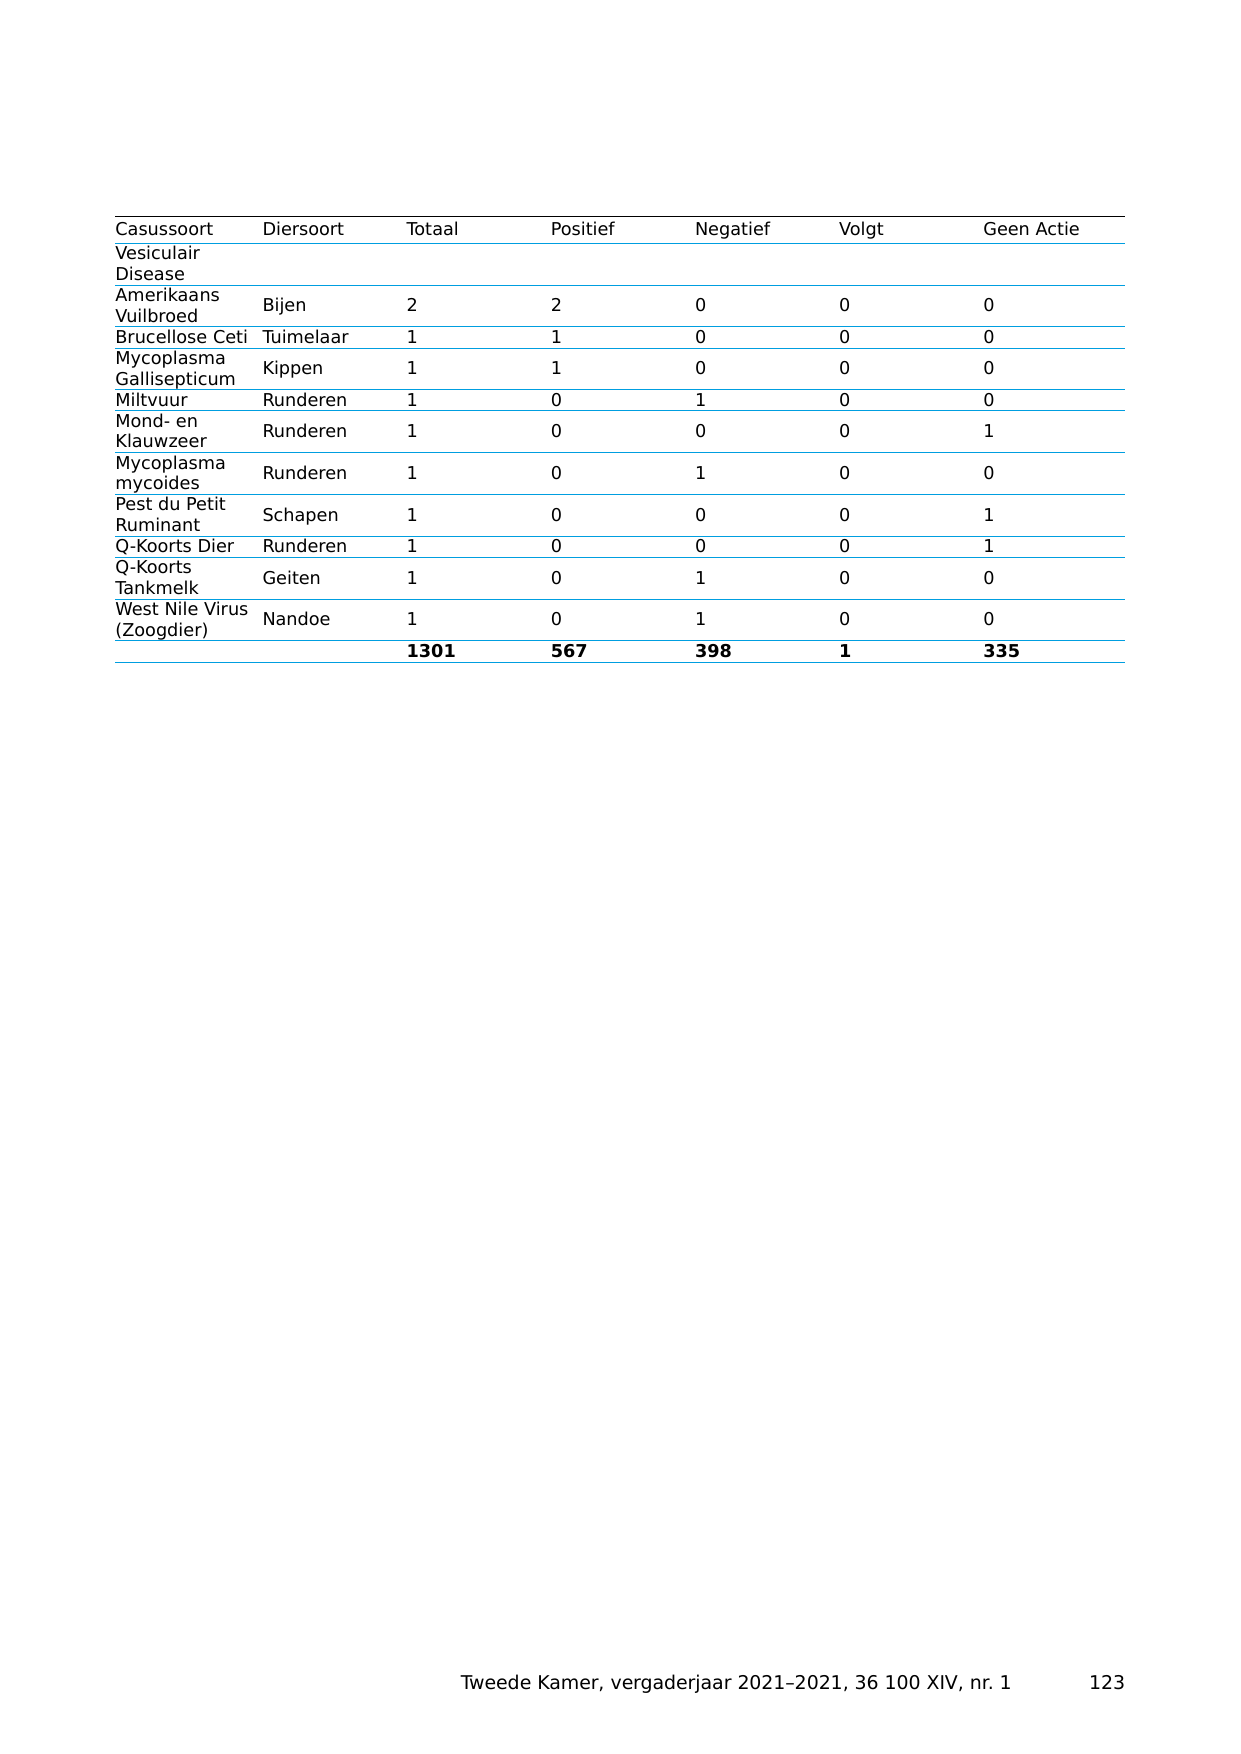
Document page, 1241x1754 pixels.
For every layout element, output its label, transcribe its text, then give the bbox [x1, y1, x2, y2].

table_cell 1 [404, 495, 548, 536]
table_cell Geen Actie [980, 217, 1125, 243]
table_cell Runderen [259, 453, 403, 494]
table_cell Q-Koorts Tankmelk [115, 558, 259, 598]
table_cell Amerikaans Vuilbroed [115, 286, 259, 326]
table_cell 1 [980, 537, 1125, 557]
table_cell 0 [548, 537, 692, 557]
table_cell 0 [692, 286, 836, 326]
table_cell [115, 641, 259, 661]
table_cell Casussoort [115, 217, 259, 243]
table_cell 0 [692, 411, 836, 452]
table_cell 0 [836, 537, 980, 557]
table_cell Mond- en Klauwzeer [115, 411, 259, 452]
table_cell 0 [836, 453, 980, 494]
table_cell 0 [548, 453, 692, 494]
table_cell Pest du Petit Ruminant [115, 495, 259, 536]
table_cell 0 [836, 286, 980, 326]
table_cell 1 [404, 600, 548, 640]
table_cell 1 [404, 537, 548, 557]
table_cell 0 [980, 558, 1125, 598]
table_cell Geiten [259, 558, 403, 598]
table_cell Nandoe [259, 600, 403, 640]
table_header Aangifteplicht dierziekten [115, 191, 1125, 216]
table_cell 1 [548, 327, 692, 347]
table_cell Schapen [259, 495, 403, 536]
table_cell 0 [692, 349, 836, 389]
table_cell 1 [404, 390, 548, 410]
table_cell 2 [404, 286, 548, 326]
table_cell 0 [836, 600, 980, 640]
table_cell 0 [980, 349, 1125, 389]
table_cell 0 [980, 600, 1125, 640]
table_cell Negatief [692, 217, 836, 243]
table_cell Brucellose Ceti [115, 327, 259, 347]
table_cell 335 [980, 641, 1125, 661]
table_cell 1 [548, 349, 692, 389]
table_cell 0 [980, 286, 1125, 326]
table_cell Mycoplasma mycoides [115, 453, 259, 494]
table_cell 0 [548, 390, 692, 410]
table_cell 1301 [404, 641, 548, 661]
table_cell 1 [980, 495, 1125, 536]
table_cell 0 [980, 453, 1125, 494]
table_cell [548, 244, 692, 284]
table_cell 0 [548, 558, 692, 598]
table_cell [980, 244, 1125, 284]
table_cell Volgt [836, 217, 980, 243]
table_cell [259, 641, 403, 661]
table_cell Bijen [259, 286, 403, 326]
table_cell 0 [836, 327, 980, 347]
table_cell Runderen [259, 390, 403, 410]
table_cell 398 [692, 641, 836, 661]
table_cell 1 [692, 558, 836, 598]
table_cell 0 [836, 411, 980, 452]
table_cell 0 [692, 495, 836, 536]
table_cell Mycoplasma Gallisepticum [115, 349, 259, 389]
table_cell 1 [404, 411, 548, 452]
table_cell 1 [404, 327, 548, 347]
table_cell 0 [980, 390, 1125, 410]
table_cell 0 [548, 495, 692, 536]
table_cell [259, 244, 403, 284]
table_cell 1 [404, 558, 548, 598]
table_cell 2 [548, 286, 692, 326]
table_cell Miltvuur [115, 390, 259, 410]
table_cell 1 [692, 453, 836, 494]
table_cell 567 [548, 641, 692, 661]
table_cell Vesiculair Disease [115, 244, 259, 284]
table_cell 0 [836, 558, 980, 598]
table_cell Runderen [259, 537, 403, 557]
table_cell Diersoort [259, 217, 403, 243]
table_cell 0 [980, 327, 1125, 347]
table_cell 1 [404, 349, 548, 389]
table_cell [404, 244, 548, 284]
table_cell 1 [404, 453, 548, 494]
table_cell 0 [692, 537, 836, 557]
table_cell Kippen [259, 349, 403, 389]
table_cell 0 [836, 495, 980, 536]
table_cell Totaal [404, 217, 548, 243]
table_cell Tuimelaar [259, 327, 403, 347]
table_cell Q-Koorts Dier [115, 537, 259, 557]
table_cell Positief [548, 217, 692, 243]
table_cell [692, 244, 836, 284]
table_cell 0 [548, 600, 692, 640]
table_cell 1 [836, 641, 980, 661]
table_cell Runderen [259, 411, 403, 452]
table_cell [836, 244, 980, 284]
table_cell West Nile Virus (Zoogdier) [115, 600, 259, 640]
table_cell 0 [836, 390, 980, 410]
table_cell 1 [692, 390, 836, 410]
table_cell 1 [980, 411, 1125, 452]
table_cell 0 [692, 327, 836, 347]
table_cell 0 [548, 411, 692, 452]
table_cell 1 [692, 600, 836, 640]
table_cell 0 [836, 349, 980, 389]
